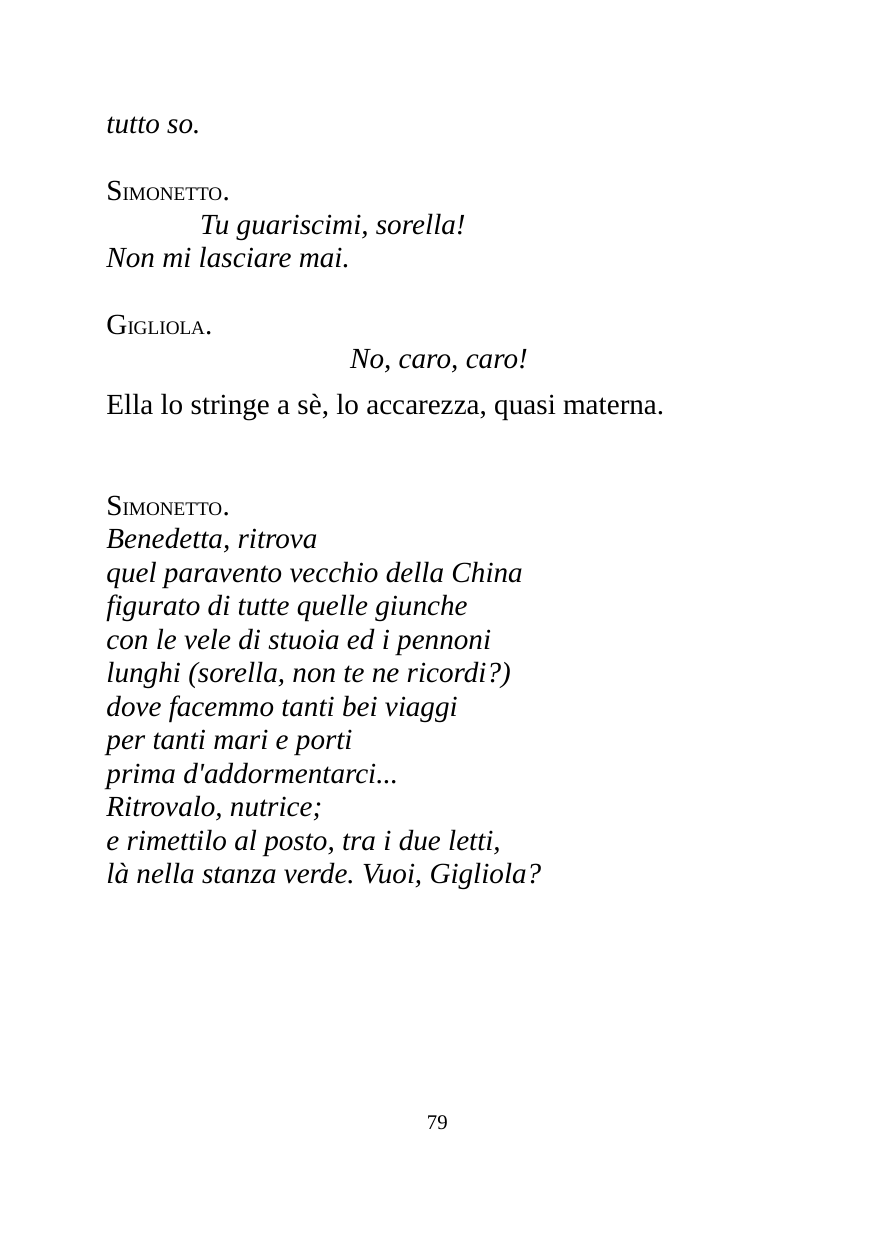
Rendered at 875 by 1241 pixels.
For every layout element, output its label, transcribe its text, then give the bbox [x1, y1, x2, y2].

text per tanti mari e porti [106, 722, 768, 756]
text tutto so. [106, 106, 768, 140]
text quel paravento vecchio della China [106, 555, 768, 588]
text Tu guariscimi, sorella! [200, 207, 768, 240]
text e rimettilo al posto, tra i due letti, [106, 823, 768, 857]
text figurato di tutte quelle giunche [106, 588, 768, 622]
text là nella stanza verde. Vuoi, Gigliola? [106, 857, 768, 890]
text Gigliola. [106, 307, 768, 341]
text Simonetto. [106, 173, 768, 207]
text Non mi lasciare mai. [106, 240, 768, 274]
text Ella lo stringe a sè, lo accarezza, quasi materna. [106, 387, 768, 421]
text dove facemmo tanti bei viaggi [106, 689, 768, 722]
text lunghi (sorella, non te ne ricordi?) [106, 655, 768, 689]
text No, caro, caro! [350, 341, 768, 374]
text Simonetto. [106, 488, 768, 521]
text con le vele di stuoia ed i pennoni [106, 622, 768, 655]
text prima d'addormentarci... [106, 756, 768, 789]
text Benedetta, ritrova [106, 521, 768, 555]
text Ritrovalo, nutrice; [106, 789, 768, 823]
